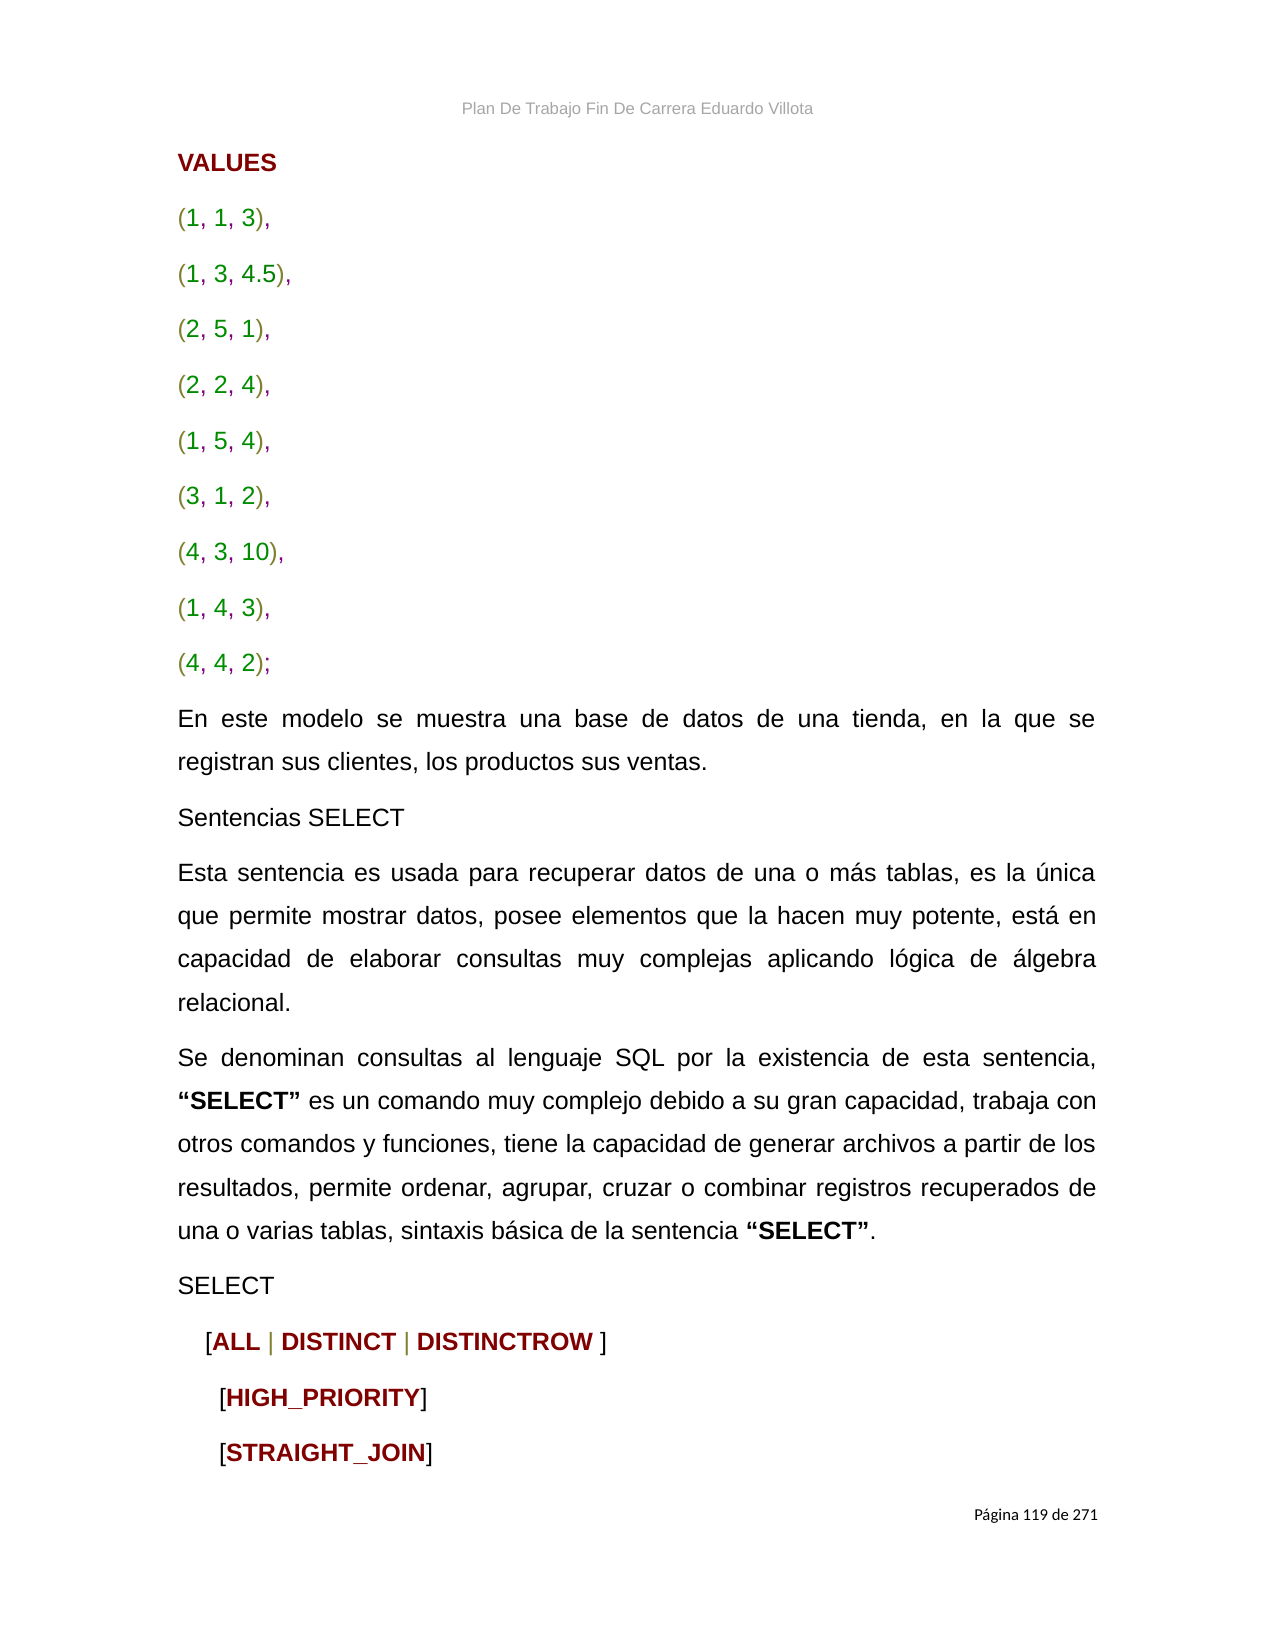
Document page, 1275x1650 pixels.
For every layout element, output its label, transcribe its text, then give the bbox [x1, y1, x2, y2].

text SELECT [177, 1271, 1098, 1300]
text (1, 5, 4), [177, 426, 1098, 454]
text (3, 1, 2), [177, 481, 1098, 510]
text Esta sentencia es usada para recuperar datos de una o más tablas, es la única que permite mostrar datos, posee elementos que la hacen muy potente, está en capacidad de elaborar consultas muy complejas aplicando lógica de álgebra relacional. [177, 858, 1098, 1016]
text (1, 4, 3), [177, 593, 1098, 621]
text [STRAIGHT_JOIN] [177, 1438, 1098, 1467]
text En este modelo se muestra una base de datos de una tienda, en la que se registran sus clientes, los productos sus ventas. [177, 704, 1098, 776]
text Se denominan consultas al lenguaje SQL por la existencia de esta sentencia, “SELECT” es un comando muy complejo debido a su gran capacidad, trabaja con otros comandos y funciones, tiene la capacidad de generar archivos a partir de los resultados, permite ordenar, agrupar, cruzar o combinar registros recuperados de una o varias tablas, sintaxis básica de la sentencia “SELECT”. [177, 1043, 1098, 1244]
text (1, 1, 3), [177, 203, 1098, 232]
text Sentencias SELECT [177, 803, 1098, 831]
text (4, 4, 2); [177, 648, 1098, 677]
text (4, 3, 10), [177, 537, 1098, 566]
text (1, 3, 4.5), [177, 259, 1098, 288]
text [HIGH_PRIORITY] [177, 1383, 1098, 1411]
text (2, 5, 1), [177, 314, 1098, 343]
text (2, 2, 4), [177, 370, 1098, 399]
text VALUES [177, 148, 1098, 176]
text [ALL | DISTINCT | DISTINCTROW ] [177, 1327, 1098, 1356]
